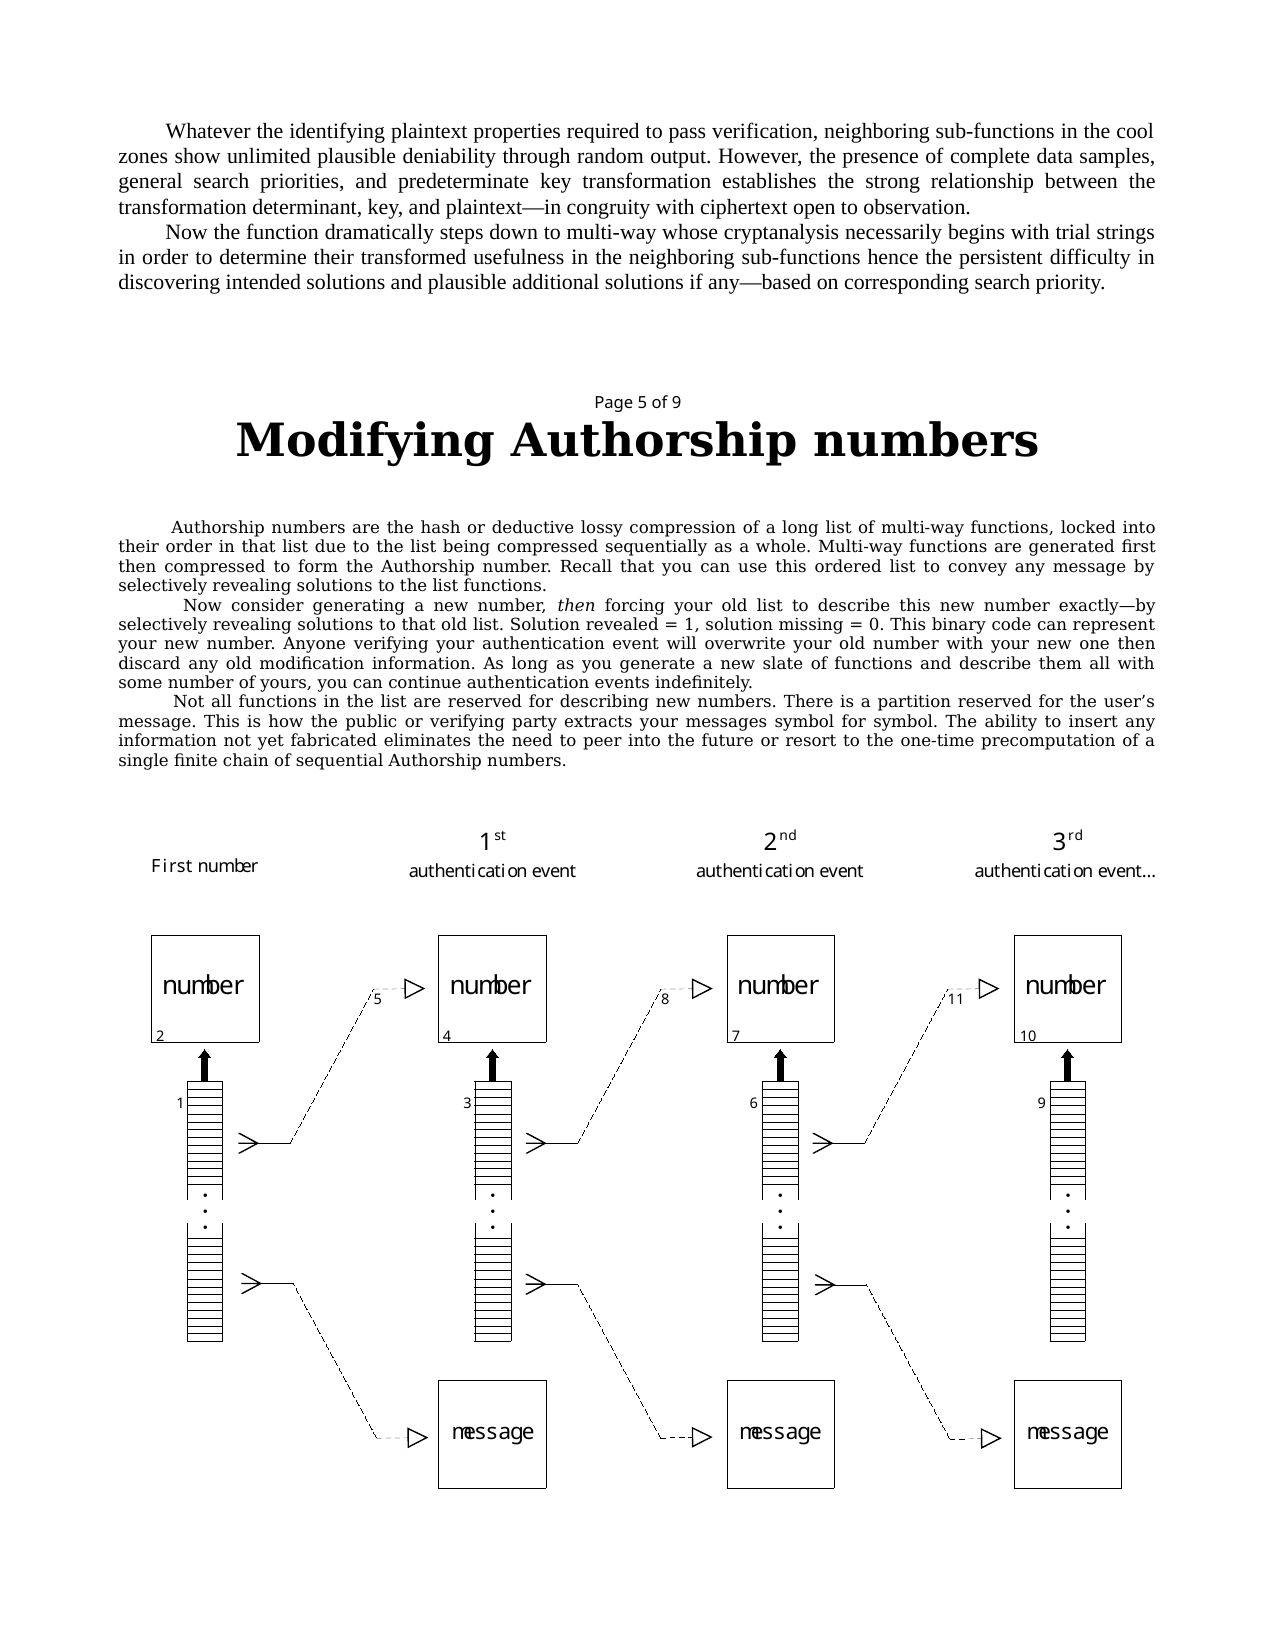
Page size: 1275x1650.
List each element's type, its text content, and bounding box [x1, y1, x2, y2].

text Whatever the identifying plaintext properties required to pass verification, neighboring sub-functions in the cool zones show unlimited plausible deniability through random output. However, the presence of complete data samples, general search priorities, and predeterminate key transformation establishes the strong relationship between the transformation determinant, key, and plaintext—in congruity with ciphertext open to observation. [118, 118, 1157, 219]
text Modifying Authorship numbers [118, 413, 1157, 467]
text Page 5 of 9 [118, 390, 1157, 413]
text Now the function dramatically steps down to multi-way whose cryptanalysis necessarily begins with trial strings in order to determine their transformed usefulness in the neighboring sub-functions hence the persistent difficulty in discovering intended solutions and plausible additional solutions if any—based on corresponding search priority. [118, 219, 1157, 294]
text Authorship numbers are the hash or deductive lossy compression of a long list of multi-way functions, locked into their order in that list due to the list being compressed sequentially as a whole. Multi-way functions are generated first then compressed to form the Authorship number. Recall that you can use this ordered list to convey any message by selectively revealing solutions to the list functions. [118, 518, 1157, 596]
text Not all functions in the list are reserved for describing new numbers. There is a partition reserved for the user’s message. This is how the public or verifying party extracts your messages symbol for symbol. The ability to insert any information not yet fabricated eliminates the need to peer into the future or resort to the one-time precomputation of a single finite chain of sequential Authorship numbers. [118, 692, 1157, 770]
text Now consider generating a new number, then forcing your old list to describe this new number exactly—by selectively revealing solutions to that old list. Solution revealed = 1, solution missing = 0. This binary code can represent your new number. Anyone verifying your authentication event will overwrite your old number with your new one then discard any old modification information. As long as you generate a new slate of functions and describe them all with some number of yours, you can continue authentication events indefinitely. [118, 596, 1157, 692]
